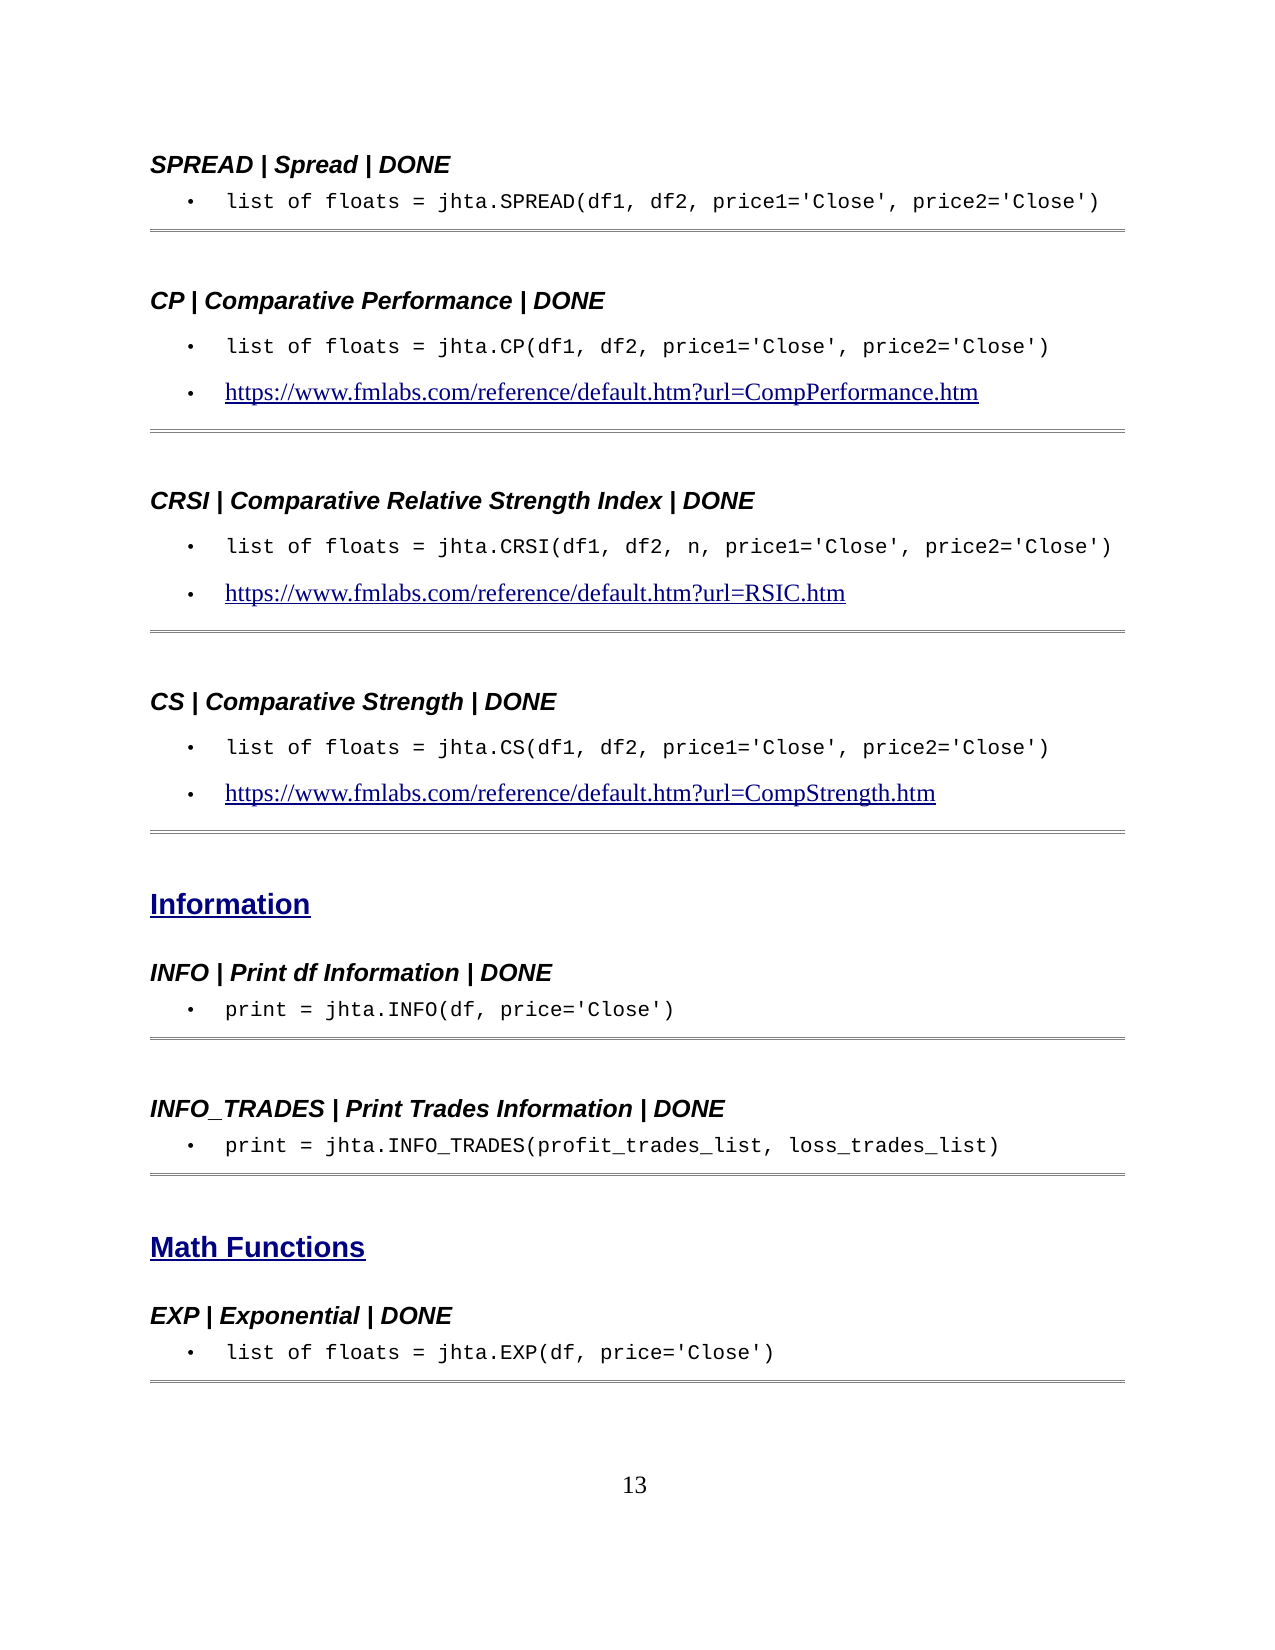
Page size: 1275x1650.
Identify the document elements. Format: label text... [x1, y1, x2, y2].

subtitle INFO_TRADES | Print Trades Information | DONE [150, 1094, 1125, 1122]
list https://www.fmlabs.com/reference/default.htm?url=CompStrength.htm [187, 778, 1125, 807]
subtitle INFO | Print df Information | DONE [150, 958, 1125, 987]
subtitle Information [150, 887, 1125, 921]
list https://www.fmlabs.com/reference/default.htm?url=CompPerformance.htm [187, 377, 1125, 406]
subtitle CP | Comparative Performance | DONE [150, 286, 1125, 314]
list https://www.fmlabs.com/reference/default.htm?url=RSIC.htm [187, 578, 1125, 607]
list list of floats = jhta.EXP(df, price='Close') [187, 1342, 1125, 1366]
list print = jhta.INFO(df, price='Close') [187, 999, 1125, 1023]
list print = jhta.INFO_TRADES(profit_trades_list, loss_trades_list) [187, 1135, 1125, 1159]
subtitle Math Functions [150, 1230, 1125, 1263]
subtitle CRSI | Comparative Relative Strength Index | DONE [150, 486, 1125, 515]
list list of floats = jhta.SPREAD(df1, df2, price1='Close', price2='Close') [187, 191, 1125, 215]
list list of floats = jhta.CP(df1, df2, price1='Close', price2='Close') [187, 336, 1125, 359]
list list of floats = jhta.CRSI(df1, df2, n, price1='Close', price2='Close') [187, 536, 1125, 560]
list list of floats = jhta.CS(df1, df2, price1='Close', price2='Close') [187, 737, 1125, 760]
subtitle SPREAD | Spread | DONE [150, 150, 1125, 178]
subtitle CS | Comparative Strength | DONE [150, 687, 1125, 715]
subtitle EXP | Exponential | DONE [150, 1301, 1125, 1329]
